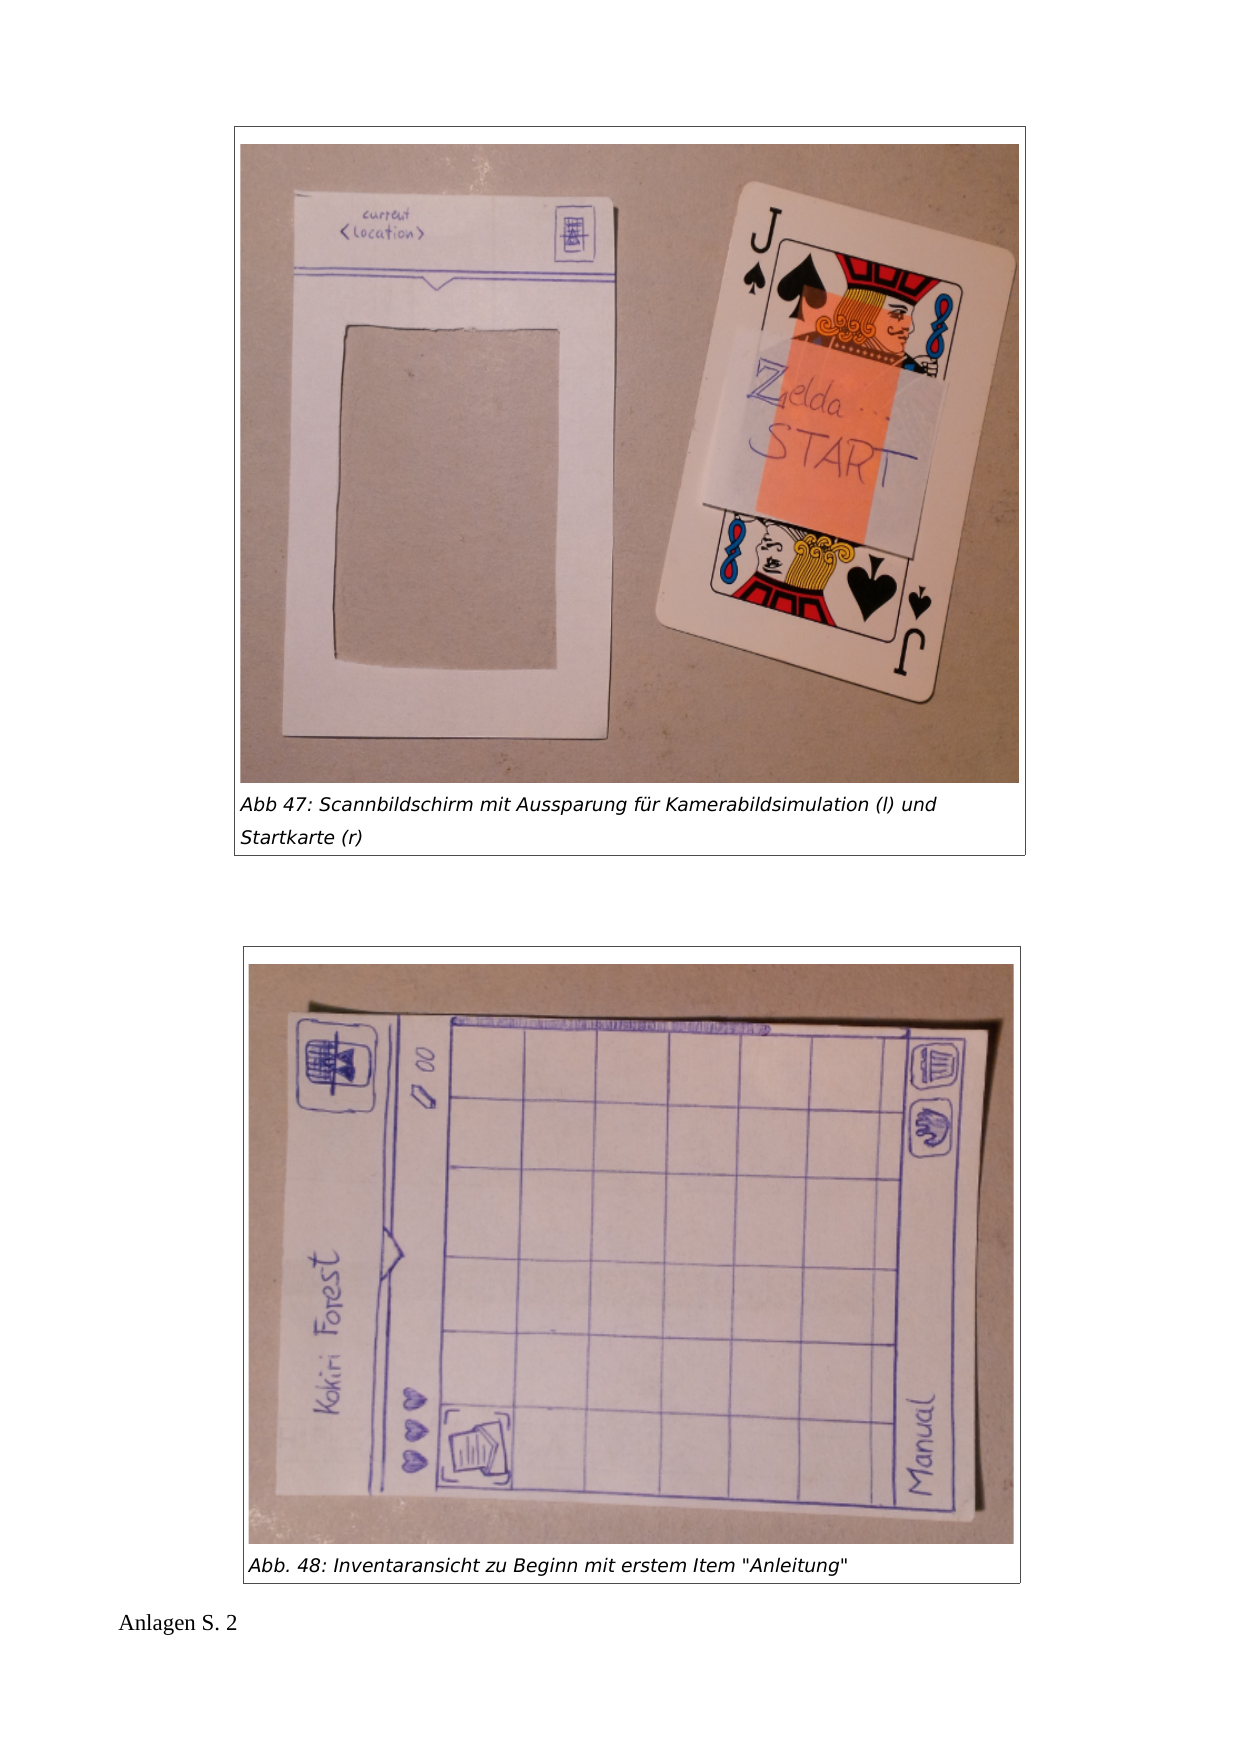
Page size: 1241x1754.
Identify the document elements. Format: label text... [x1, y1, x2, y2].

picture [248, 964, 1014, 1544]
text Abb. 48: Inventaransicht zu Beginn mit erstem Item "Anleitung" [248, 1544, 1014, 1577]
text Abb 47: Scannbildschirm mit Aussparung für Kamerabildsimulation (l) und Startkarte (r) [240, 783, 1019, 849]
picture [240, 144, 1019, 783]
